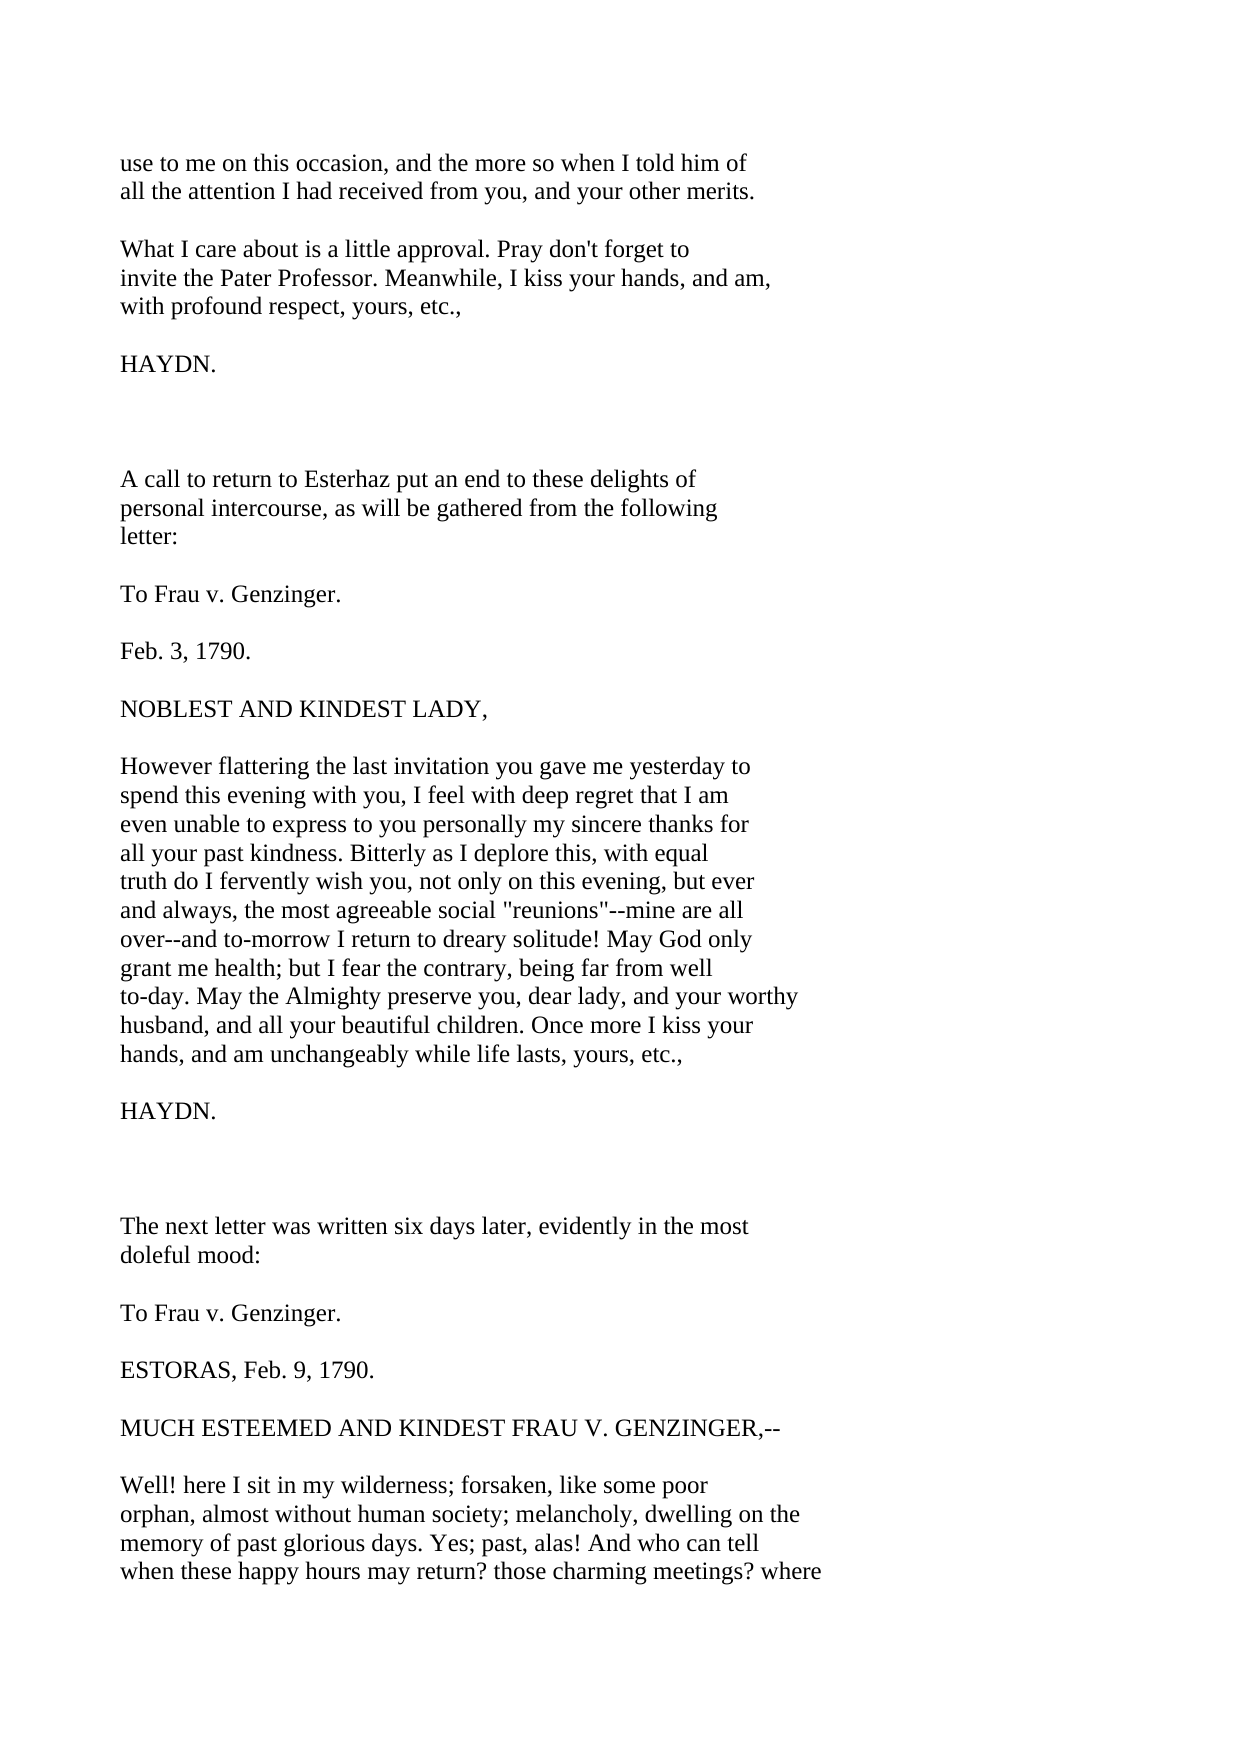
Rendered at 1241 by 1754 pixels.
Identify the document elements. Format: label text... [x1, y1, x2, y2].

text invite the Pater Professor. Meanwhile, I kiss your hands, and am, [120, 263, 1120, 291]
text NOBLEST AND KINDEST LADY, [120, 694, 1120, 723]
text over--and to-morrow I return to dreary solitude! May God only [120, 924, 1120, 953]
text To Frau v. Genzinger. [120, 1298, 1120, 1326]
text to-day. May the Almighty preserve you, dear lady, and your worthy [120, 981, 1120, 1010]
text memory of past glorious days. Yes; past, alas! And who can tell [120, 1528, 1120, 1556]
text The next letter was written six days later, evidently in the most [120, 1211, 1120, 1240]
text all your past kindness. Bitterly as I deplore this, with equal [120, 838, 1120, 866]
text What I care about is a little approval. Pray don't forget to [120, 234, 1120, 263]
text Well! here I sit in my wilderness; forsaken, like some poor [120, 1470, 1120, 1499]
text However flattering the last invitation you gave me yesterday to [120, 751, 1120, 780]
text HAYDN. [120, 1096, 1120, 1125]
text MUCH ESTEEMED AND KINDEST FRAU V. GENZINGER,-- [120, 1413, 1120, 1441]
text and always, the most agreeable social "reunions"--mine are all [120, 895, 1120, 924]
text ESTORAS, Feb. 9, 1790. [120, 1355, 1120, 1384]
text use to me on this occasion, and the more so when I told him of [120, 148, 1120, 176]
text HAYDN. [120, 349, 1120, 378]
text even unable to express to you personally my sincere thanks for [120, 809, 1120, 838]
text truth do I fervently wish you, not only on this evening, but ever [120, 866, 1120, 895]
text with profound respect, yours, etc., [120, 291, 1120, 320]
text personal intercourse, as will be gathered from the following [120, 493, 1120, 521]
text Feb. 3, 1790. [120, 636, 1120, 665]
text when these happy hours may return? those charming meetings? where [120, 1556, 1120, 1585]
text To Frau v. Genzinger. [120, 579, 1120, 608]
text husband, and all your beautiful children. Once more I kiss your [120, 1010, 1120, 1039]
text orphan, almost without human society; melancholy, dwelling on the [120, 1499, 1120, 1528]
text all the attention I had received from you, and your other merits. [120, 176, 1120, 205]
text letter: [120, 521, 1120, 550]
text doleful mood: [120, 1240, 1120, 1269]
text A call to return to Esterhaz put an end to these delights of [120, 464, 1120, 493]
text grant me health; but I fear the contrary, being far from well [120, 953, 1120, 981]
text spend this evening with you, I feel with deep regret that I am [120, 780, 1120, 809]
text hands, and am unchangeably while life lasts, yours, etc., [120, 1039, 1120, 1068]
